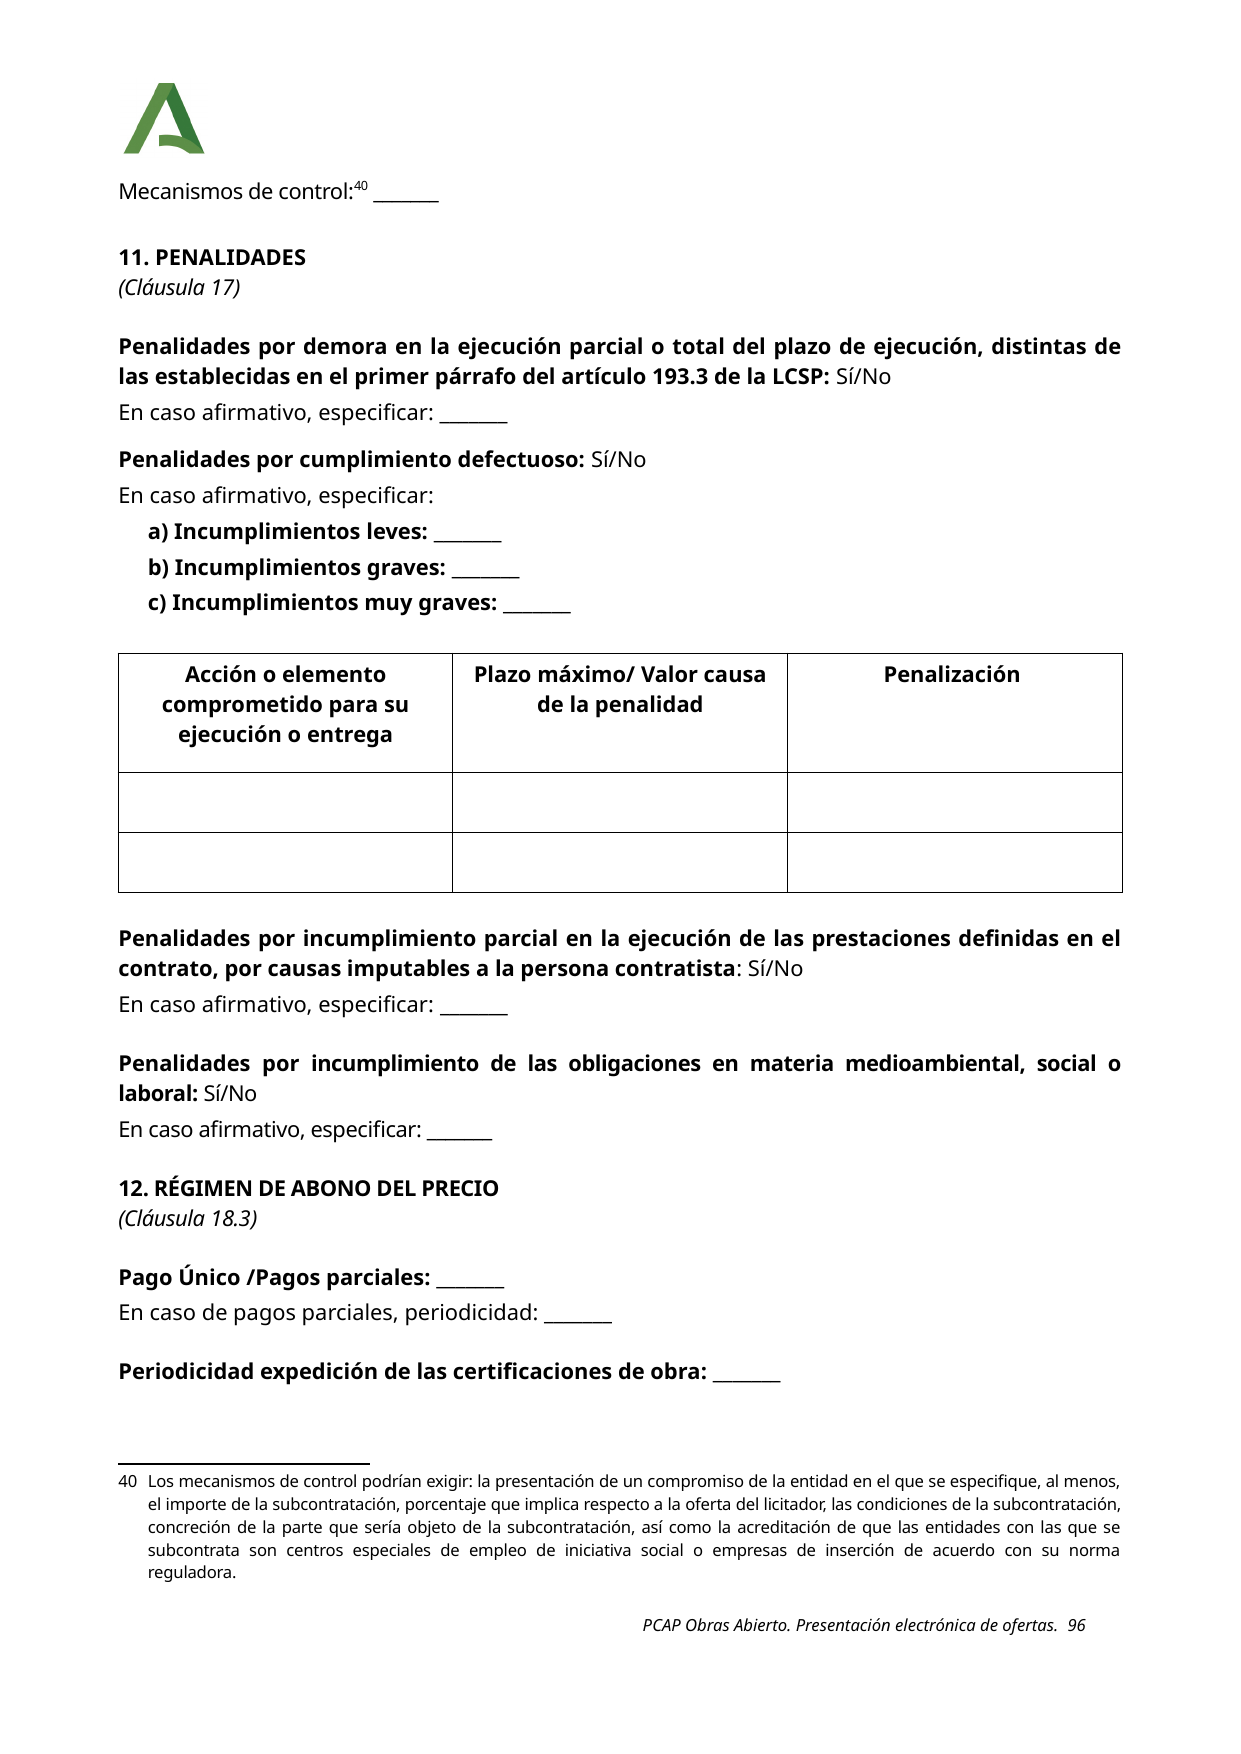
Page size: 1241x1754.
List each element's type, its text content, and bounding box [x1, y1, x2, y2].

text (Cláusula 17) [118, 272, 1122, 301]
text 11. PENALIDADES [118, 242, 1122, 272]
text En caso afirmativo, especificar: [118, 480, 1122, 510]
table_header Acción o elemento comprometido para su ejecución o entrega [119, 654, 452, 772]
text c) Incumplimientos muy graves: _______ [148, 587, 1122, 617]
text (Cláusula 18.3) [118, 1203, 1122, 1233]
table_header Plazo máximo/ Valor causa de la penalidad [453, 654, 787, 772]
text b) Incumplimientos graves: _______ [148, 551, 1122, 581]
table_cell [119, 833, 452, 892]
text Periodicidad expedición de las certificaciones de obra: _______ [118, 1356, 1122, 1386]
text En caso afirmativo, especificar: _______ [118, 397, 1122, 427]
text 12. RÉGIMEN DE ABONO DEL PRECIO [118, 1173, 1122, 1203]
table_cell [453, 833, 787, 892]
text Pago Único /Pagos parciales: _______ [118, 1262, 1122, 1291]
picture [119, 78, 209, 158]
text a) Incumplimientos leves: _______ [148, 516, 1122, 546]
text Mecanismos de control: _______ [118, 176, 1122, 206]
table_header Penalización [788, 654, 1122, 772]
table_cell [788, 773, 1122, 832]
text Penalidades por incumplimiento parcial en la ejecución de las prestaciones definidas en el contrato, por causas imputables a la persona contratista: Sí/No [118, 923, 1122, 983]
text Penalidades por demora en la ejecución parcial o total del plazo de ejecución, distintas de las establecidas en el primer párrafo del artículo 193.3 de la LCSP: Sí/No [118, 331, 1122, 391]
table_cell [119, 773, 452, 832]
table_cell [453, 773, 787, 832]
text En caso de pagos parciales, periodicidad: _______ [118, 1297, 1122, 1327]
text Penalidades por cumplimiento defectuoso: Sí/No [118, 444, 1122, 474]
text En caso afirmativo, especificar: _______ [118, 989, 1122, 1018]
text En caso afirmativo, especificar: _______ [118, 1114, 1122, 1143]
table_cell [788, 833, 1122, 892]
text Penalidades por incumplimiento de las obligaciones en materia medioambiental, social o laboral: Sí/No [118, 1048, 1122, 1108]
text Los mecanismos de control podrían exigir: la presentación de un compromiso de la entidad en el que se especifique, al menos, el importe de la subcontratación, porcentaje que implica respecto a la oferta del licitador, las condiciones de la subcontratación, concreción de la parte que sería objeto de la subcontratación, así como la acreditación de que las entidades con las que se subcontrata son centros especiales de empleo de iniciativa social o empresas de inserción de acuerdo con su norma reguladora. [118, 1470, 1122, 1584]
